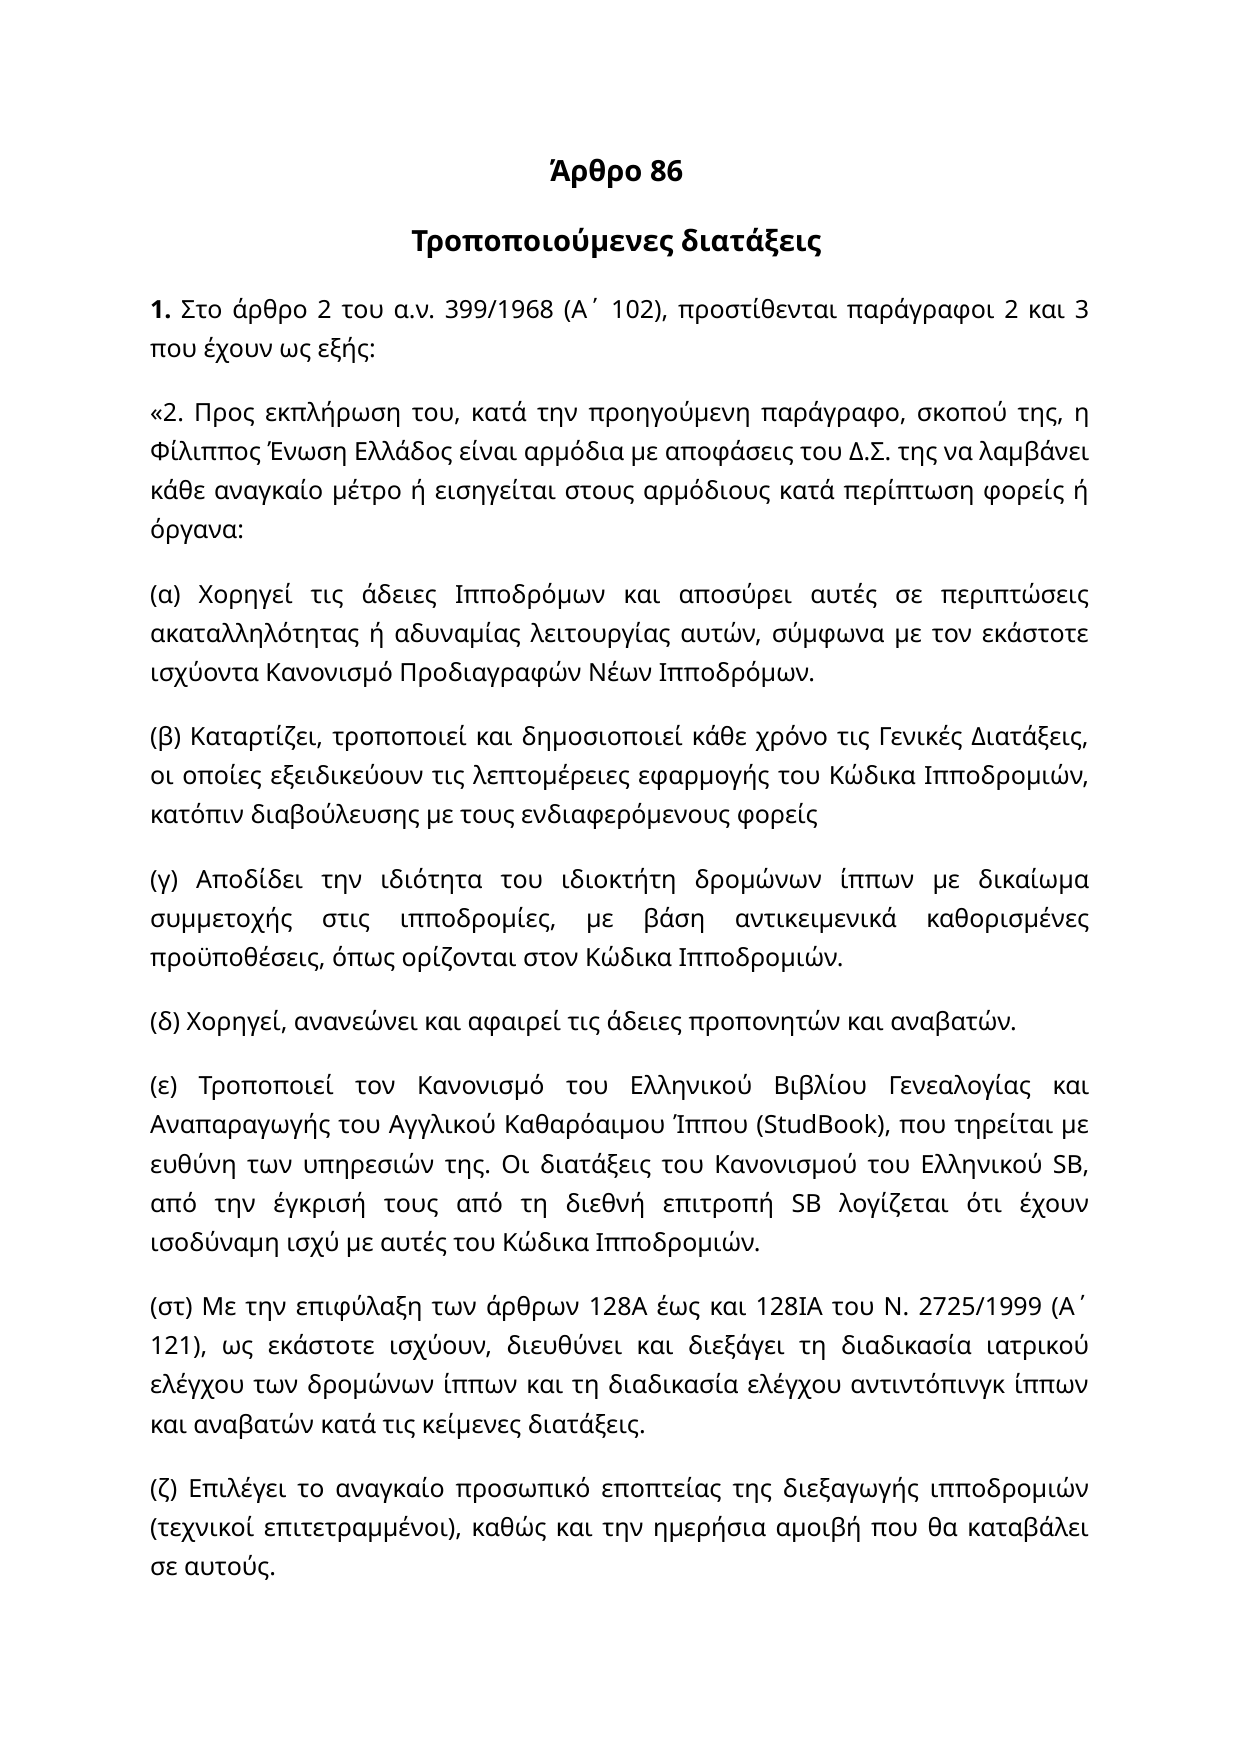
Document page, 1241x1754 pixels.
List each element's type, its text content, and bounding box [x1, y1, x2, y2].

text (γ) Αποδίδει την ιδιότητα του ιδιοκτήτη δρομώνων ίππων με δικαίωμα συμμετοχής στις ιπποδρομίες, με βάση αντικειμενικά καθορισμένες προϋποθέσεις, όπως ορίζονται στον Κώδικα Ιπποδρομιών. [150, 861, 1090, 974]
text (στ) Με την επιφύλαξη των άρθρων 128Α έως και 128ΙΑ του Ν. 2725/1999 (Α΄ 121), ως εκάστοτε ισχύουν, διευθύνει και διεξάγει τη διαδικασία ιατρικού ελέγχου των δρομώνων ίππων και τη διαδικασία ελέγχου αντιντόπινγκ ίππων και αναβατών κατά τις κείμενες διατάξεις. [150, 1289, 1090, 1440]
text (ε) Τροποποιεί τον Κανονισμό του Ελληνικού Βιβλίου Γενεαλογίας και Αναπαραγωγής του Αγγλικού Καθαρόαιμου Ίππου (StudBook), που τηρείται με ευθύνη των υπηρεσιών της. Οι διατάξεις του Κανονισμού του Ελληνικού SB, από την έγκρισή τους από τη διεθνή επιτροπή SB λογίζεται ότι έχουν ισοδύναμη ισχύ με αυτές του Κώδικα Ιπποδρομιών. [150, 1068, 1090, 1259]
text (β) Καταρτίζει, τροποποιεί και δημοσιοποιεί κάθε χρόνο τις Γενικές Διατάξεις, οι οποίες εξειδικεύουν τις λεπτομέρειες εφαρμογής του Κώδικα Ιπποδρομιών, κατόπιν διαβούλευσης με τους ενδιαφερόμενους φορείς [150, 719, 1090, 831]
text (δ) Χορηγεί, ανανεώνει και αφαιρεί τις άδειες προπονητών και αναβατών. [150, 1004, 1090, 1038]
text (α) Χορηγεί τις άδειες Ιπποδρόμων και αποσύρει αυτές σε περιπτώσεις ακαταλληλότητας ή αδυναμίας λειτουργίας αυτών, σύμφωνα με τον εκάστοτε ισχύοντα Κανονισμό Προδιαγραφών Νέων Ιπποδρόμων. [150, 576, 1090, 689]
subtitle Άρθρο 86 [150, 150, 1090, 190]
text «2. Προς εκπλήρωση του, κατά την προηγούμενη παράγραφο, σκοπού της, η Φίλιππος Ένωση Ελλάδος είναι αρμόδια με αποφάσεις του Δ.Σ. της να λαμβάνει κάθε αναγκαίο μέτρο ή εισηγείται στους αρμόδιους κατά περίπτωση φορείς ή όργανα: [150, 394, 1090, 546]
text (ζ) Επιλέγει το αναγκαίο προσωπικό εποπτείας της διεξαγωγής ιπποδρομιών (τεχνικοί επιτετραμμένοι), καθώς και την ημερήσια αμοιβή που θα καταβάλει σε αυτούς. [150, 1470, 1090, 1583]
subtitle Τροποποιούμενες διατάξεις [150, 221, 1090, 260]
text 1. Στο άρθρο 2 του α.ν. 399/1968 (Α΄ 102), προστίθενται παράγραφοι 2 και 3 που έχουν ως εξής: [150, 291, 1090, 364]
